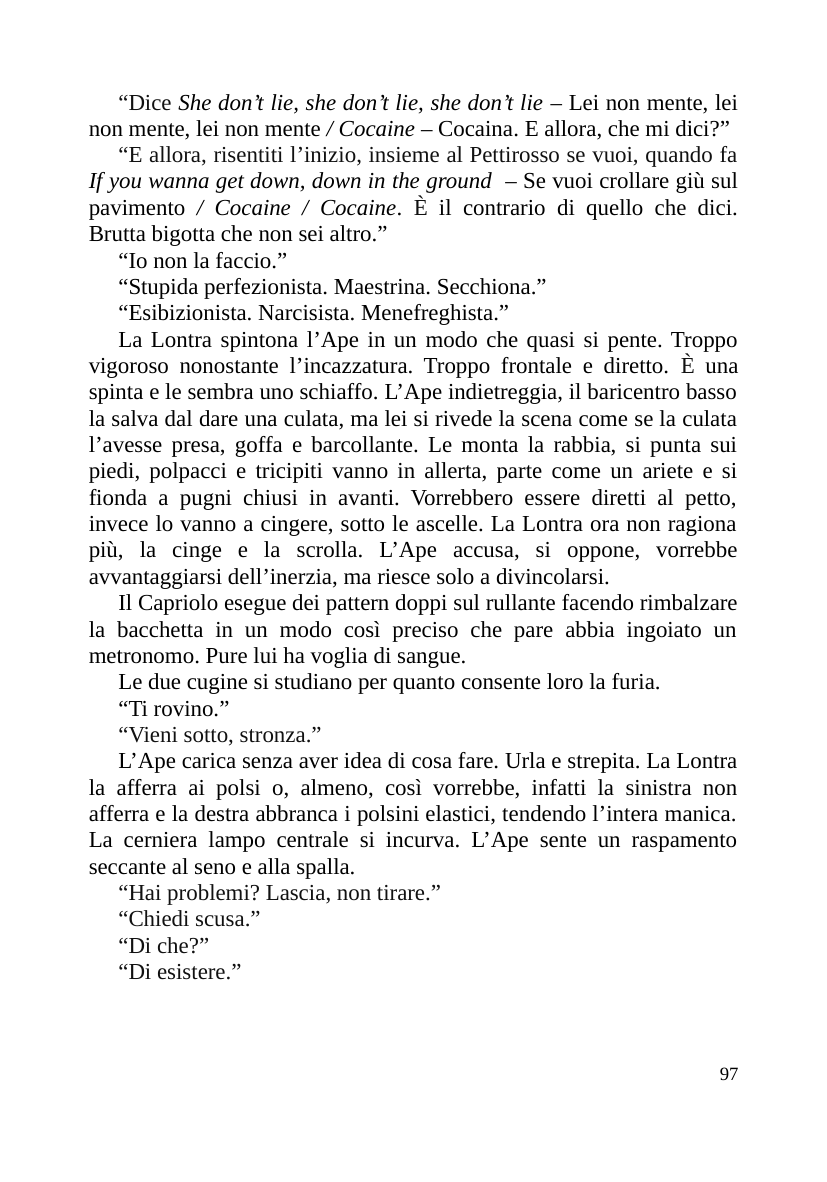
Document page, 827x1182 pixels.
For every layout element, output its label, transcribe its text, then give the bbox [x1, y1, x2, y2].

text “Ti rovino.” [88, 695, 738, 721]
text La Lontra spintona l’Ape in un modo che quasi si pente. Troppo vigoroso nonostante l’incazzatura. Troppo frontale e diretto. è una spinta e le sembra uno schiaffo. L’Ape indietreggia, il baricentro basso la salva dal dare una culata, ma lei si rivede la scena come se la culata l’avesse presa, goffa e barcollante. Le monta la rabbia, si punta sui piedi, polpacci e tricipiti vanno in allerta, parte come un ariete e si fionda a pugni chiusi in avanti. Vorrebbero essere diretti al petto, invece lo vanno a cingere, sotto le ascelle. La Lontra ora non ragiona più, la cinge e la scrolla. L’Ape accusa, si oppone, vorrebbe avvantaggiarsi dell’inerzia, ma riesce solo a divincolarsi. [88, 326, 738, 589]
text “Chiedi scusa.” [88, 906, 738, 932]
text Le due cugine si studiano per quanto consente loro la furia. [88, 668, 738, 695]
text “Di esistere.” [88, 958, 738, 984]
text “Dice She don’t lie, she don’t lie, she don’t lie ‒ Lei non mente, lei non mente, lei non mente / Cocaine ‒ Cocaina. E allora, che mi dici?” [88, 88, 738, 141]
text “E allora, risentiti l’inizio, insieme al Pettirosso se vuoi, quando fa If you wanna get down, down in the ground ‒ Se vuoi crollare giù sul pavimento / Cocaine / Cocaine. è il contrario di quello che dici. Brutta bigotta che non sei altro.” [88, 141, 738, 247]
text “Io non la faccio.” [88, 247, 738, 273]
text “Vieni sotto, stronza.” [88, 721, 738, 747]
text “Esibizionista. Narcisista. Menefreghista.” [88, 299, 738, 326]
text “Di che?” [88, 932, 738, 958]
text Il Capriolo esegue dei pattern doppi sul rullante facendo rimbalzare la bacchetta in un modo così preciso che pare abbia ingoiato un metronomo. Pure lui ha voglia di sangue. [88, 589, 738, 668]
text “Hai problemi? Lascia, non tirare.” [88, 879, 738, 906]
text “Stupida perfezionista. Maestrina. Secchiona.” [88, 273, 738, 299]
text L’Ape carica senza aver idea di cosa fare. Urla e strepita. La Lontra la afferra ai polsi o, almeno, così vorrebbe, infatti la sinistra non afferra e la destra abbranca i polsini elastici, tendendo l’intera manica. La cerniera lampo centrale si incurva. L’Ape sente un raspamento seccante al seno e alla spalla. [88, 747, 738, 879]
